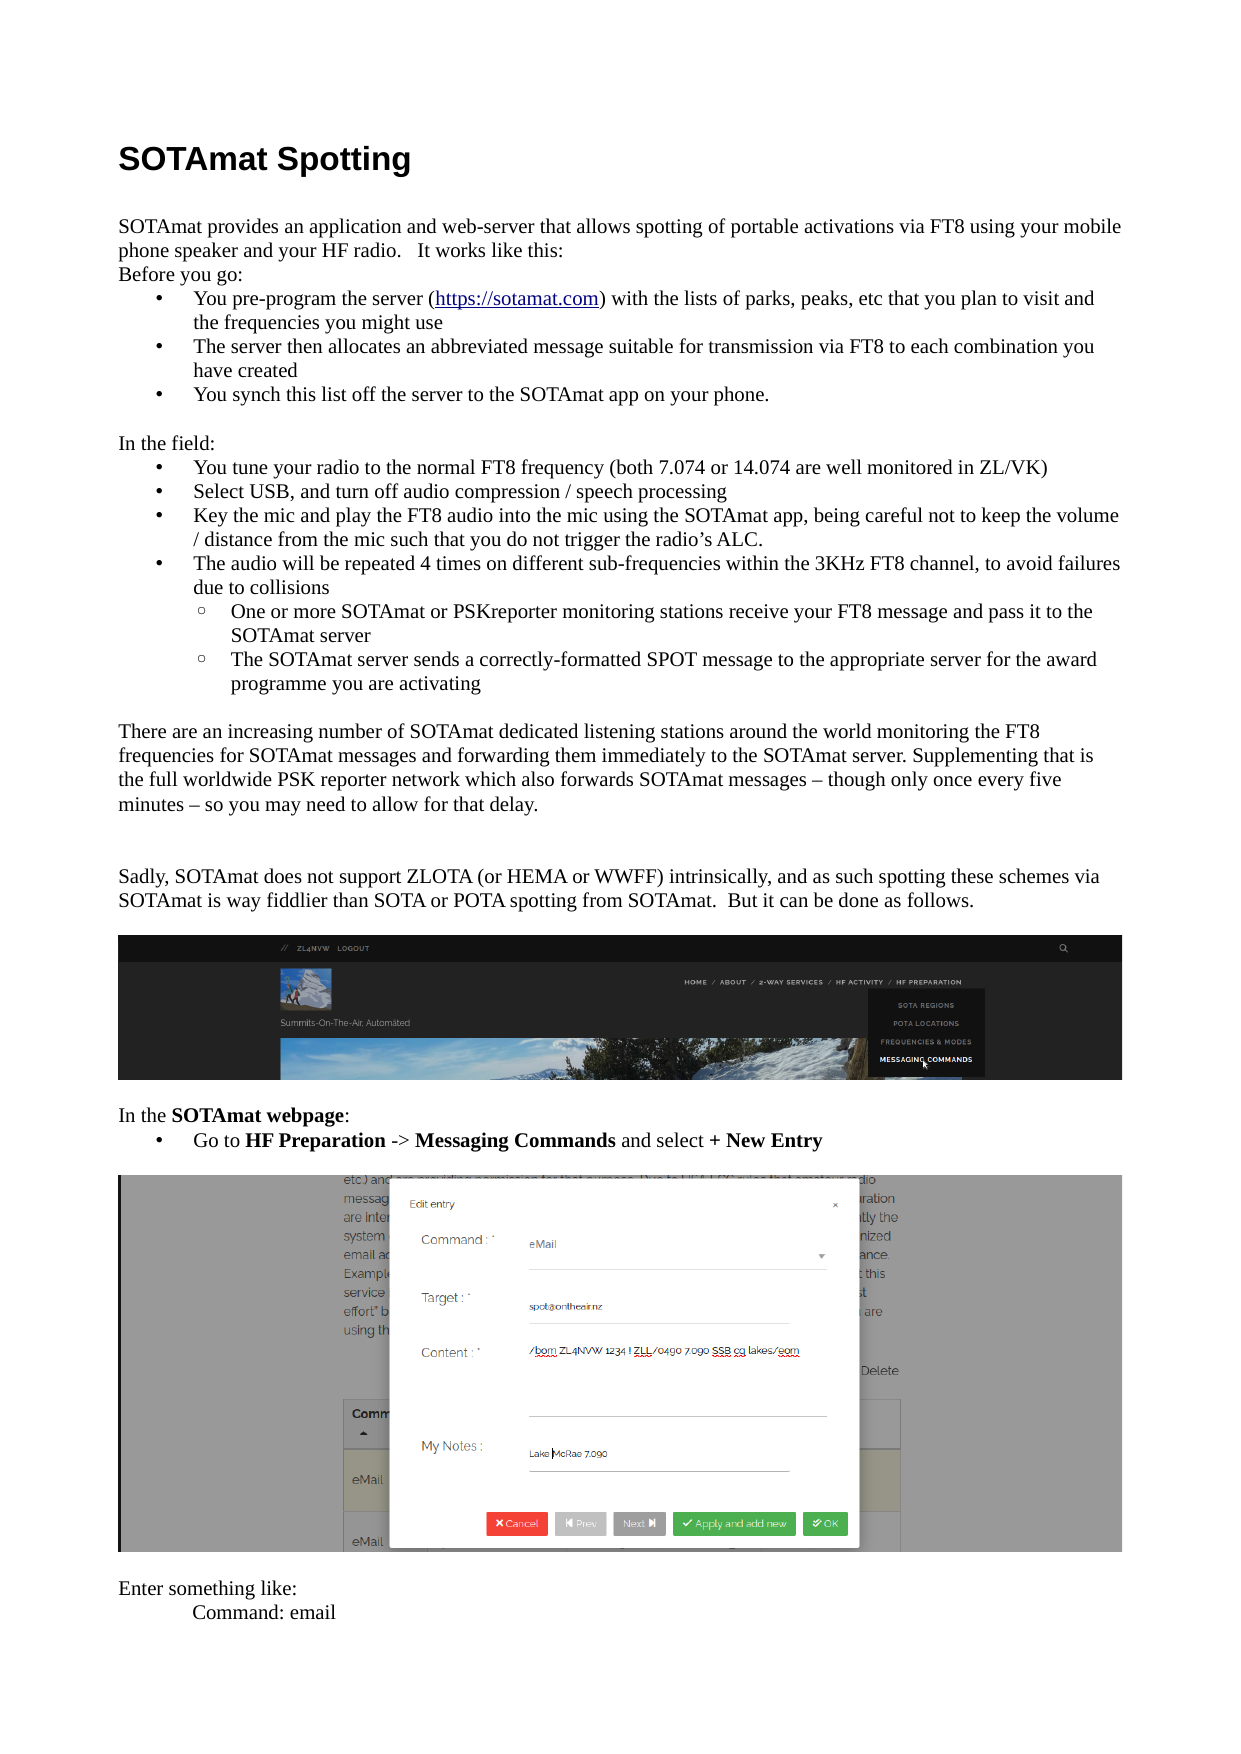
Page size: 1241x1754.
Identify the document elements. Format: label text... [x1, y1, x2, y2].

text Command: email [118, 1600, 1122, 1624]
list The audio will be repeated 4 times on different sub-frequencies within the 3KHz FT8 channel, to avoid failures due to collisions [156, 551, 1122, 599]
list One or more SOTAmat or PSKreporter monitoring stations receive your FT8 message and pass it to the SOTAmat server [193, 599, 1122, 647]
text In the field: [118, 431, 1122, 454]
text SOTAmat provides an application and web-server that allows spotting of portable activations via FT8 using your mobile phone speaker and your HF radio. It works like this: [118, 214, 1122, 262]
list The server then allocates an abbreviated message suitable for transmission via FT8 to each combination you have created [156, 334, 1122, 382]
text Enter something like: [118, 1576, 1122, 1600]
text There are an increasing number of SOTAmat dedicated listening stations around the world monitoring the FT8 frequencies for SOTAmat messages and forwarding them immediately to the SOTAmat server. Supplementing that is the full worldwide PSK reporter network which also forwards SOTAmat messages – though only once every five minutes – so you may need to allow for that delay. [118, 719, 1122, 816]
list The SOTAmat server sends a correctly-formatted SPOT message to the appropriate server for the award programme you are activating [193, 647, 1122, 695]
list Select USB, and turn off audio compression / speech processing [156, 479, 1122, 503]
picture [118, 935, 1123, 1080]
text Sadly, SOTAmat does not support ZLOTA (or HEMA or WWFF) intrinsically, and as such spotting these schemes via SOTAmat is way fiddlier than SOTA or POTA spotting from SOTAmat. But it can be done as follows. [118, 864, 1122, 912]
text In the SOTAmat webpage: [118, 1103, 1122, 1127]
list Go to HF Preparation -> Messaging Commands and select + New Entry [156, 1127, 1122, 1152]
list You tune your radio to the normal FT8 frequency (both 7.074 or 14.074 are well monitored in ZL/VK) [156, 454, 1122, 479]
subtitle SOTAmat Spotting [118, 139, 1122, 177]
list You pre-program the server (https://sotamat.com) with the lists of parks, peaks, etc that you plan to visit and the frequencies you might use [156, 286, 1122, 334]
picture [118, 1175, 1123, 1552]
list Key the mic and play the FT8 audio into the mic using the SOTAmat app, being careful not to keep the volume / distance from the mic such that you do not trigger the radio’s ALC. [156, 503, 1122, 551]
list You synch this list off the server to the SOTAmat app on your phone. [156, 382, 1122, 406]
text Before you go: [118, 262, 1122, 286]
